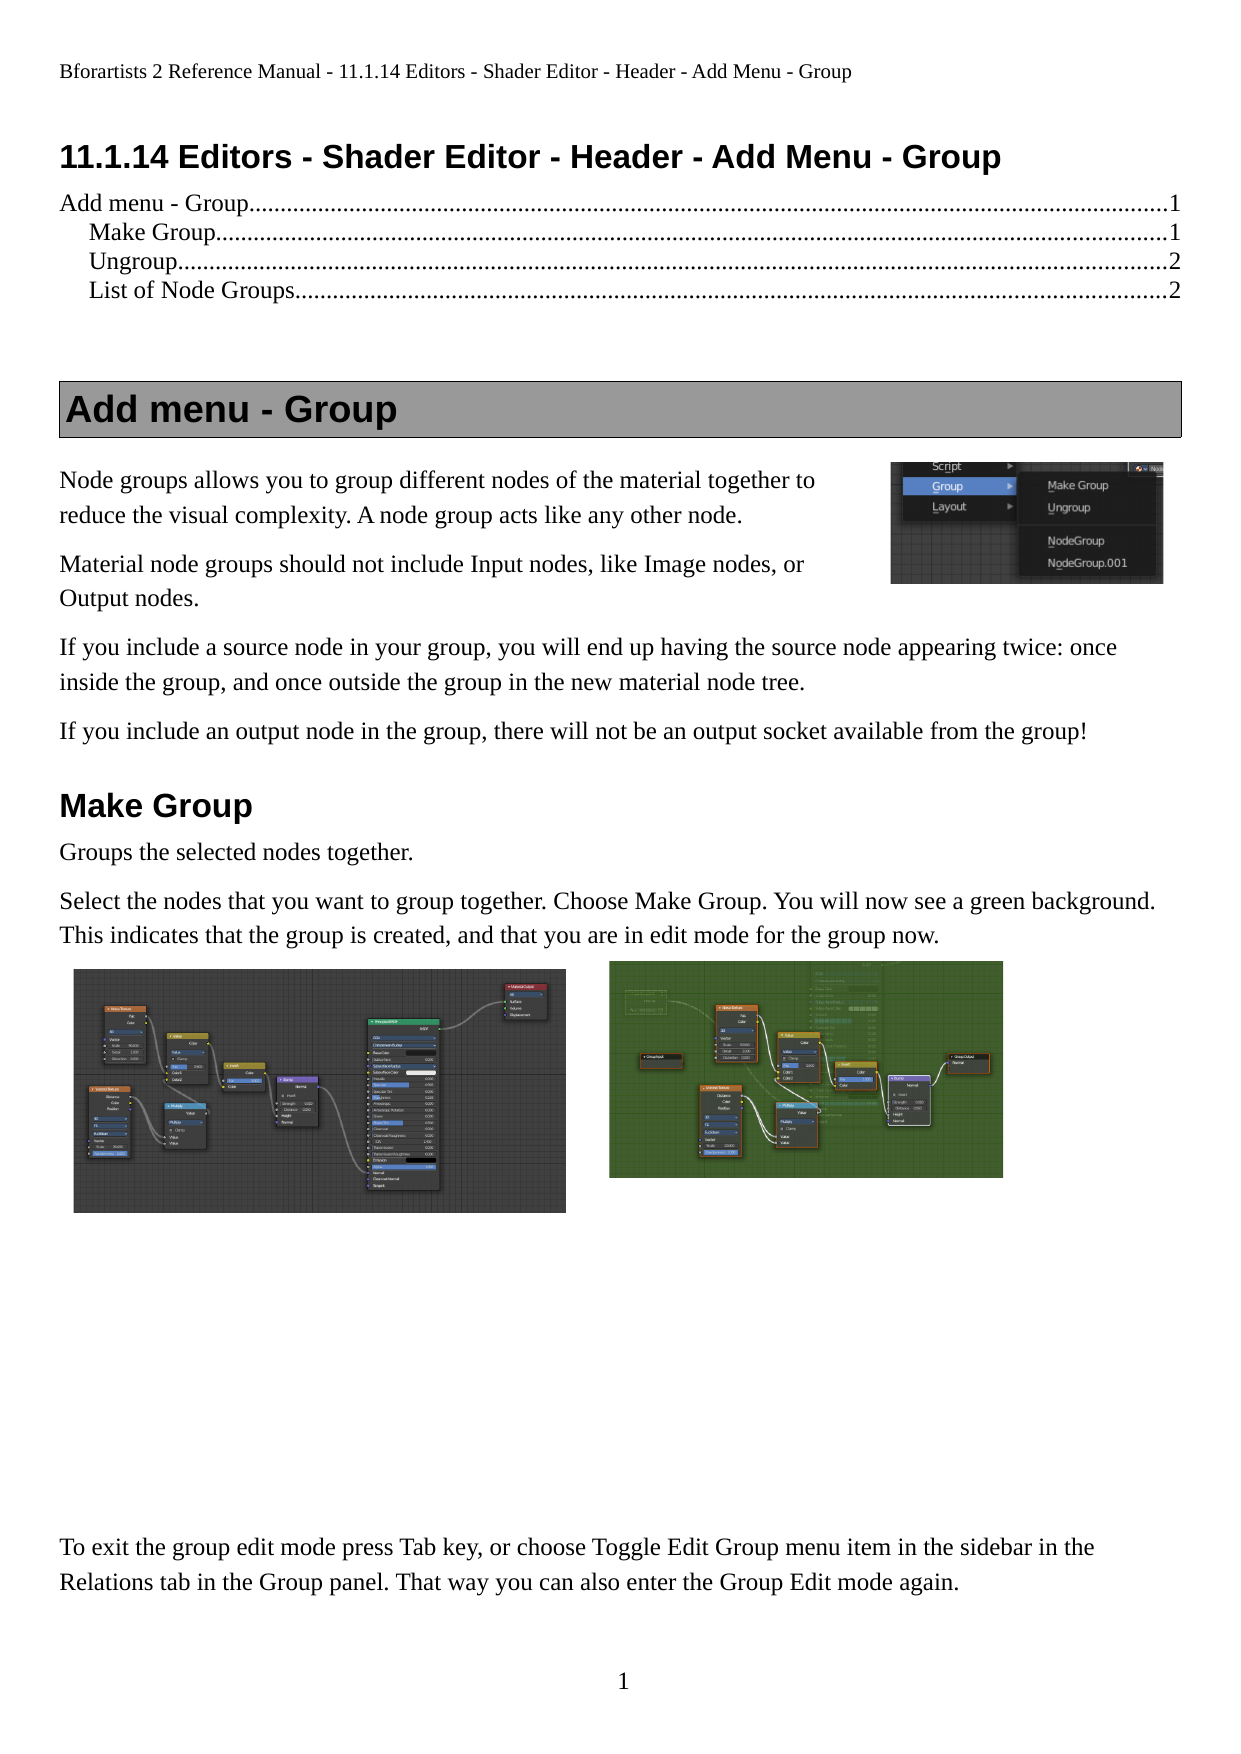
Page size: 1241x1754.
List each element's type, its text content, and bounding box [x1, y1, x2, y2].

picture [890, 462, 1164, 584]
text Material node groups should not include Input nodes, like Image nodes, or Output nodes. [59, 549, 1181, 612]
table_header Add menu - Group [60, 382, 1181, 437]
subtitle Make Group [59, 786, 1181, 824]
text List of Node Groups 2 [88, 275, 1181, 303]
text Groups the selected nodes together. [59, 837, 1181, 866]
text Select the nodes that you want to group together. Choose Make Group. You will now see a green background. This indicates that the group is created, and that you are in edit mode for the group now. [59, 886, 1181, 949]
text Add menu - Group 1 [59, 188, 1181, 217]
text If you include a source node in your group, you will end up having the source node appearing twice: once inside the group, and once outside the group in the new material node tree. [59, 632, 1181, 696]
picture [609, 961, 1004, 1178]
picture [73, 969, 566, 1213]
text Make Group 1 [88, 217, 1181, 246]
subtitle 11.1.14 Editors - Shader Editor - Header - Add Menu - Group [59, 138, 1181, 176]
text To exit the group edit mode press Tab key, or choose Toggle Edit Group menu item in the sidebar in the Relations tab in the Group panel. That way you can also enter the Group Edit mode again. [59, 1532, 1181, 1596]
text If you include an output node in the group, there will not be an output socket available from the group! [59, 716, 1181, 745]
text Ungroup 2 [88, 246, 1181, 275]
text Node groups allows you to group different nodes of the material together to reduce the visual complexity. A node group acts like any other node. [59, 465, 890, 529]
